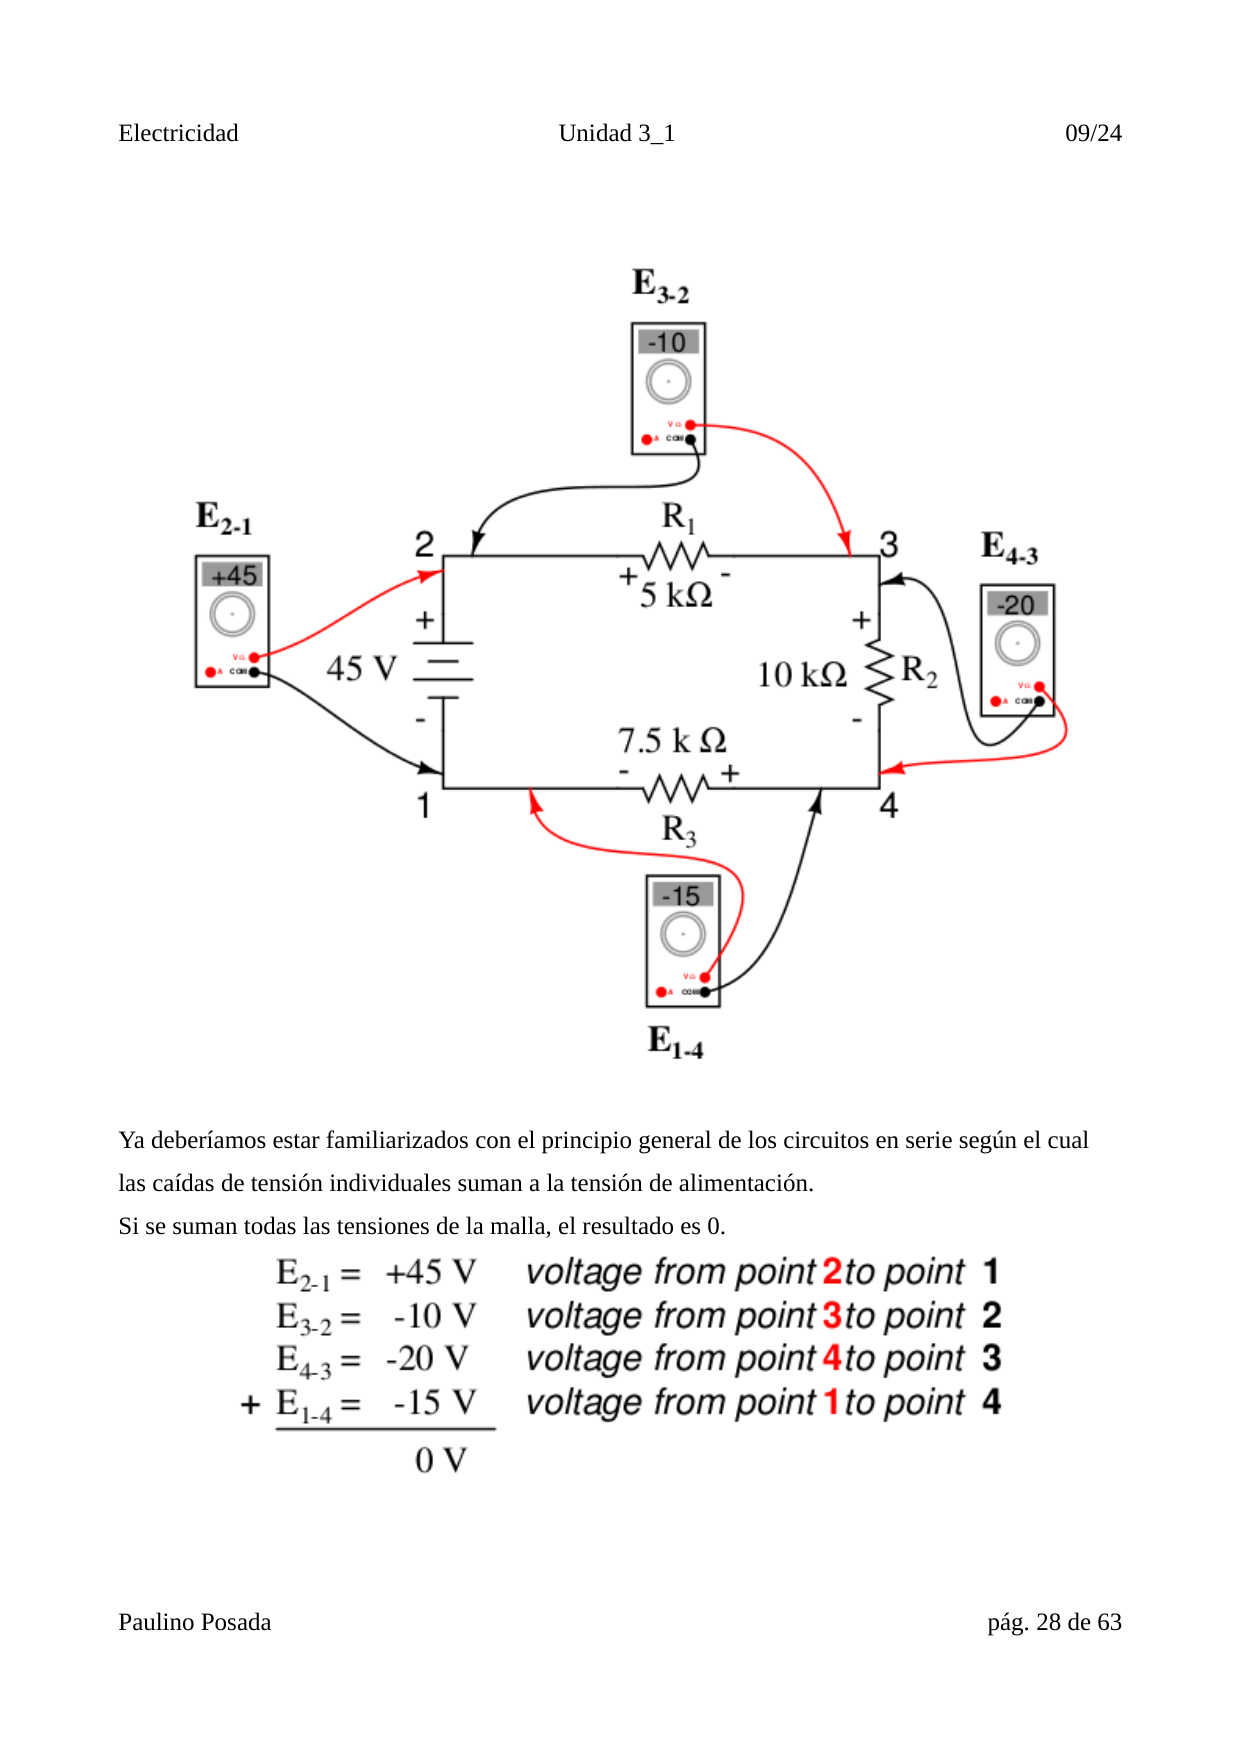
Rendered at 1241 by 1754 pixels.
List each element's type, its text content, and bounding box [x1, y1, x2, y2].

picture [217, 1254, 1023, 1485]
text Si se suman todas las tensiones de la malla, el resultado es 0. [118, 1211, 1122, 1240]
text Ya deberíamos estar familiarizados con el principio general de los circuitos en serie según el cual las caídas de tensión individuales suman a la tensión de alimentación. [118, 1125, 1122, 1197]
picture [130, 219, 1110, 1070]
